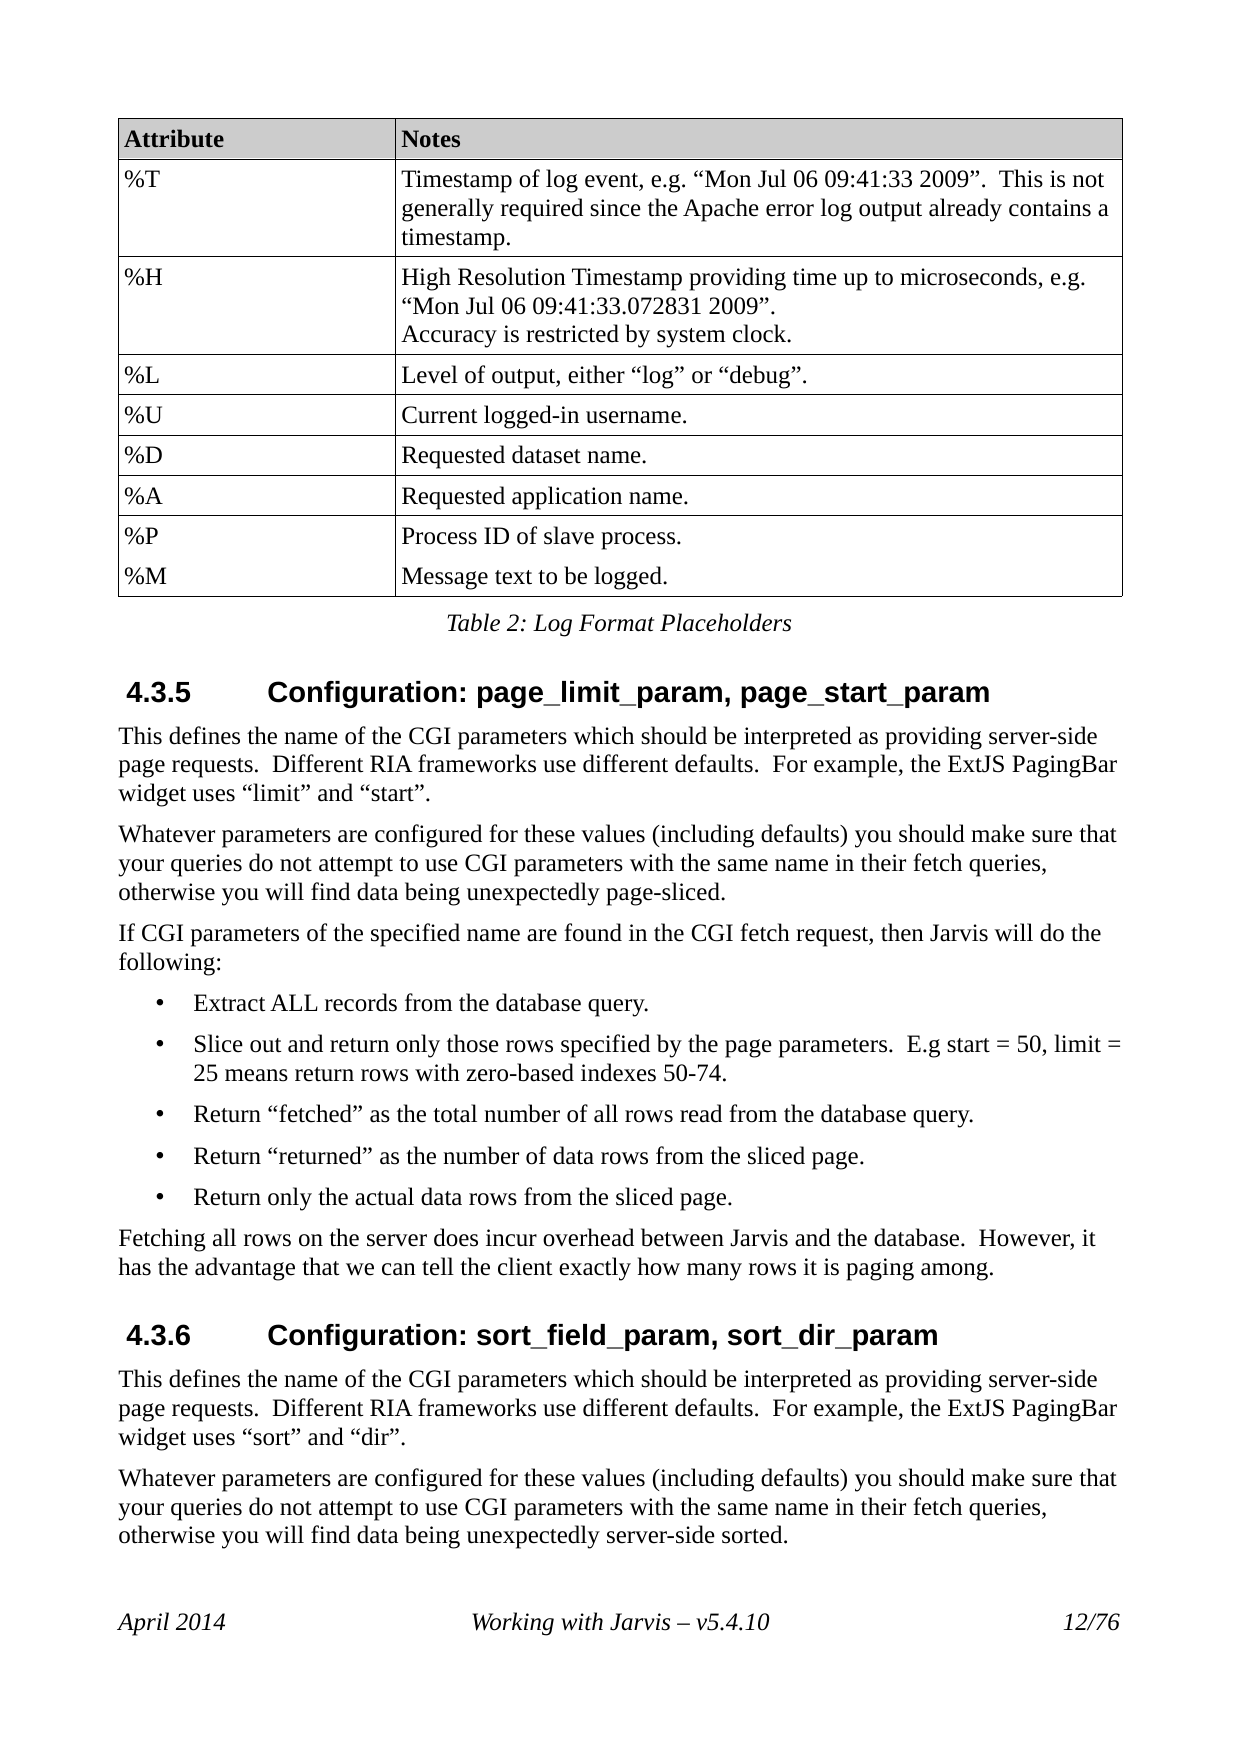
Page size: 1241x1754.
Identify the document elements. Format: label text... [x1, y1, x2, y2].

table_cell %U [119, 395, 395, 435]
table_cell %T [119, 160, 395, 256]
table_cell Timestamp of log event, e.g. “Mon Jul 06 09:41:33 2009”. This is not generally required since the Apache error log output already contains a timestamp. [396, 160, 1122, 256]
table_cell %P [119, 516, 395, 556]
table_cell High Resolution Timestamp providing time up to microseconds, e.g. “Mon Jul 06 09:41:33.072831 2009”. Accuracy is restricted by system clock. [396, 257, 1122, 354]
table_header Attribute [119, 119, 395, 158]
subtitle Configuration: page_limit_param, page_start_param [118, 675, 1122, 708]
text Table 2: Log Format Placeholders [118, 608, 1122, 637]
table_cell Process ID of slave process. [396, 516, 1122, 556]
text Whatever parameters are configured for these values (including defaults) you should make sure that your queries do not attempt to use CGI parameters with the same name in their fetch queries, otherwise you will find data being unexpectedly server-side sorted. [118, 1463, 1122, 1549]
text Whatever parameters are configured for these values (including defaults) you should make sure that your queries do not attempt to use CGI parameters with the same name in their fetch queries, otherwise you will find data being unexpectedly page-sliced. [118, 819, 1122, 906]
table_cell %L [119, 355, 395, 394]
table_cell %D [119, 436, 395, 475]
table_cell %M [119, 556, 395, 596]
table_cell Message text to be logged. [396, 556, 1122, 596]
list Return only the actual data rows from the sliced page. [156, 1182, 1122, 1211]
list Extract ALL records from the database query. [156, 988, 1122, 1017]
table_cell Requested dataset name. [396, 436, 1122, 475]
table_header Notes [396, 119, 1122, 158]
table_cell %A [119, 476, 395, 515]
text If CGI parameters of the specified name are found in the CGI fetch request, then Jarvis will do the following: [118, 918, 1122, 976]
list Return “returned” as the number of data rows from the sliced page. [156, 1141, 1122, 1169]
table_cell Requested application name. [396, 476, 1122, 515]
list Return “fetched” as the total number of all rows read from the database query. [156, 1099, 1122, 1128]
text This defines the name of the CGI parameters which should be interpreted as providing server-side page requests. Different RIA frameworks use different defaults. For example, the ExtJS PagingBar widget uses “limit” and “start”. [118, 721, 1122, 807]
table_cell %H [119, 257, 395, 354]
table_cell Current logged-in username. [396, 395, 1122, 435]
text This defines the name of the CGI parameters which should be interpreted as providing server-side page requests. Different RIA frameworks use different defaults. For example, the ExtJS PagingBar widget uses “sort” and “dir”. [118, 1364, 1122, 1451]
list Slice out and return only those rows specified by the page parameters. E.g start = 50, limit = 25 means return rows with zero-based indexes 50-74. [156, 1029, 1122, 1087]
subtitle Configuration: sort_field_param, sort_dir_param [118, 1318, 1122, 1352]
table_cell Level of output, either “log” or “debug”. [396, 355, 1122, 394]
text Fetching all rows on the server does incur overhead between Jarvis and the database. However, it has the advantage that we can tell the client exactly how many rows it is paging among. [118, 1223, 1122, 1281]
